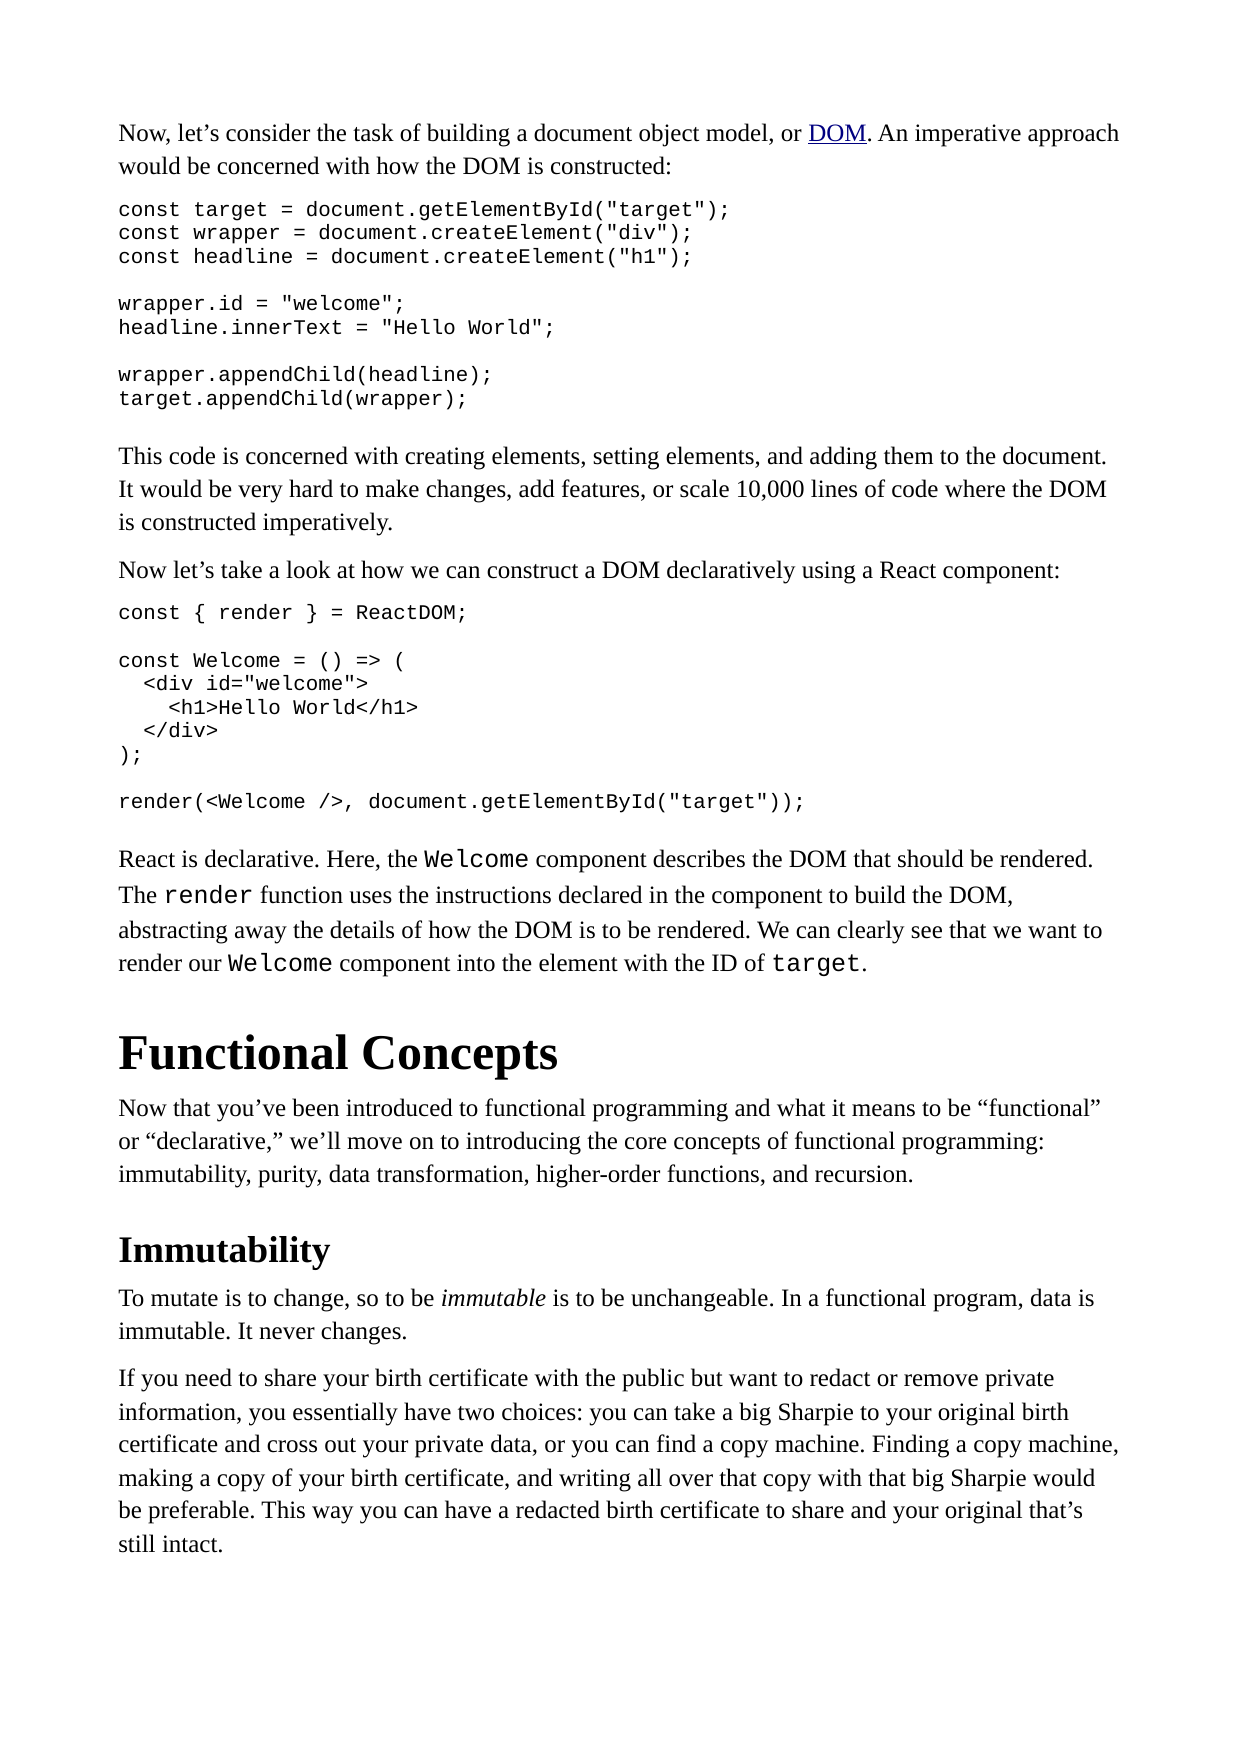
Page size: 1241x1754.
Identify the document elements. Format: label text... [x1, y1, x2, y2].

text headline.innerText = "Hello World"; [118, 317, 1122, 341]
text <div id="welcome"> [118, 673, 1122, 697]
text React is declarative. Here, the Welcome component describes the DOM that should be rendered. The render function uses the instructions declared in the component to build the DOM, abstracting away the details of how the DOM is to be rendered. We can clearly see that we want to render our Welcome component into the element with the ID of target. [118, 844, 1122, 979]
text This code is concerned with creating elements, setting elements, and adding them to the document. It would be very hard to make changes, add features, or scale 10,000 lines of code where the DOM is constructed imperatively. [118, 441, 1122, 536]
text To mutate is to change, so to be immutable is to be unchangeable. In a functional program, data is immutable. It never changes. [118, 1283, 1122, 1345]
text wrapper.appendChild(headline); [118, 364, 1122, 388]
text const wrapper = document.createElement("div"); [118, 222, 1122, 246]
text </div> [118, 721, 1122, 744]
text const headline = document.createElement("h1"); [118, 246, 1122, 270]
text <h1>Hello World</h1> [118, 697, 1122, 721]
text render(<Welcome />, document.getElementById("target")); [118, 791, 1122, 815]
text If you need to share your birth certificate with the public but want to redact or remove private information, you essentially have two choices: you can take a big Sharpie to your original birth certificate and cross out your private data, or you can find a copy machine. Finding a copy machine, making a copy of your birth certificate, and writing all over that copy with that big Sharpie would be preferable. This way you can have a redacted birth certificate to share and your original that’s still intact. [118, 1363, 1122, 1557]
text const target = document.getElementById("target"); [118, 199, 1122, 222]
text wrapper.id = "welcome"; [118, 293, 1122, 317]
text const { render } = ReactDOM; [118, 602, 1122, 626]
text target.appendChild(wrapper); [118, 388, 1122, 412]
subtitle Functional Concepts [118, 1023, 1122, 1080]
text ); [118, 744, 1122, 768]
text Now, let’s consider the task of building a document object model, or DOM. An imperative approach would be concerned with how the DOM is constructed: [118, 118, 1122, 180]
text const Welcome = () => ( [118, 649, 1122, 673]
subtitle Immutability [118, 1227, 1122, 1270]
text Now that you’ve been introduced to functional programming and what it means to be “functional” or “declarative,” we’ll move on to introducing the core concepts of functional programming: immutability, purity, data transformation, higher-order functions, and recursion. [118, 1093, 1122, 1188]
text Now let’s take a look at how we can construct a DOM declaratively using a React component: [118, 555, 1122, 583]
